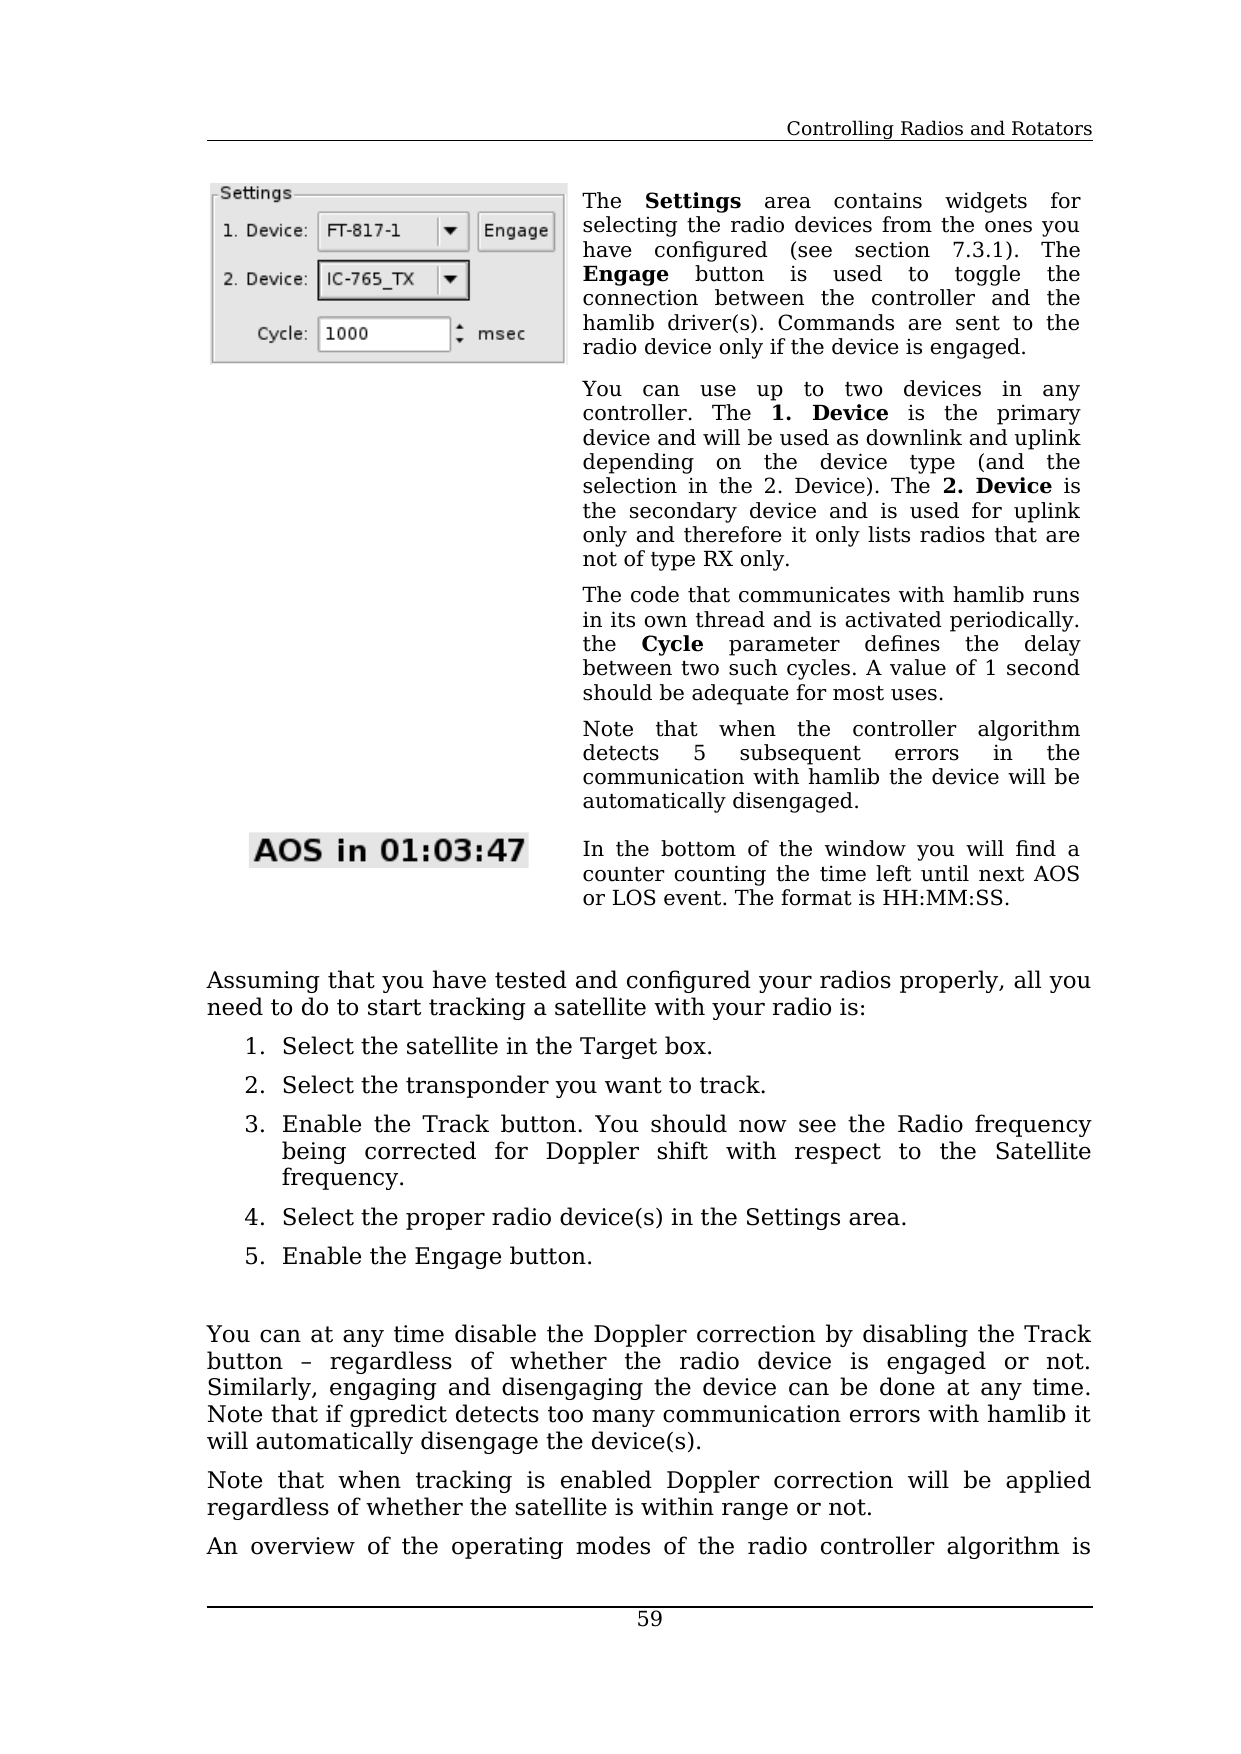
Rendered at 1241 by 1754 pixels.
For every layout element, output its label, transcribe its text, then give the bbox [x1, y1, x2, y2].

table_cell [207, 177, 571, 826]
table_cell [207, 868, 571, 916]
list Select the proper radio device(s) in the Settings area. [244, 1204, 1093, 1230]
table_cell [207, 826, 571, 867]
list Select the transponder you want to track. [244, 1072, 1093, 1099]
list Select the satellite in the Target box. [244, 1033, 1093, 1059]
text You can at any time disable the Doppler correction by disabling the Track button – regardless of whether the radio device is engaged or not. Similarly, engaging and disengaging the device can be done at any time. Note that if gpredict detects too many communication errors with hamlib it will automatically disengage the device(s). [207, 1321, 1093, 1454]
text An overview of the operating modes of the radio controller algorithm is [207, 1533, 1093, 1559]
picture [209, 183, 568, 365]
list Enable the Engage button. [244, 1243, 1093, 1269]
table_cell In the bottom of the window you will find a counter counting the time left until next AOS or LOS event. The format is HH:MM:SS. [571, 826, 1093, 916]
text Assuming that you have tested and configured your radios properly, all you need to do to start tracking a satellite with your radio is: [207, 967, 1093, 1020]
table_cell The Settings area contains widgets for selecting the radio devices from the ones you have configured (see section 7.3.1). The Engage button is used to toggle the connection between the controller and the hamlib driver(s). Commands are sent to the radio device only if the device is engaged. You can use up to two devices in any controller. The 1. Device is the primary device and will be used as downlink and uplink depending on the device type (and the selection in the 2. Device). The 2. Device is the secondary device and is used for uplink only and therefore it only lists radios that are not of type RX only. The code that communicates with hamlib runs in its own thread and is activated periodically. the Cycle parameter defines the delay between two such cycles. A value of 1 second should be adequate for most uses. Note that when the controller algorithm detects 5 subsequent errors in the communication with hamlib the device will be automatically disengaged. [571, 177, 1093, 826]
text Note that when tracking is enabled Doppler correction will be applied regardless of whether the satellite is within range or not. [207, 1467, 1093, 1520]
picture [248, 831, 529, 868]
list Enable the Track button. You should now see the Radio frequency being corrected for Doppler shift with respect to the Satellite frequency. [244, 1111, 1093, 1191]
